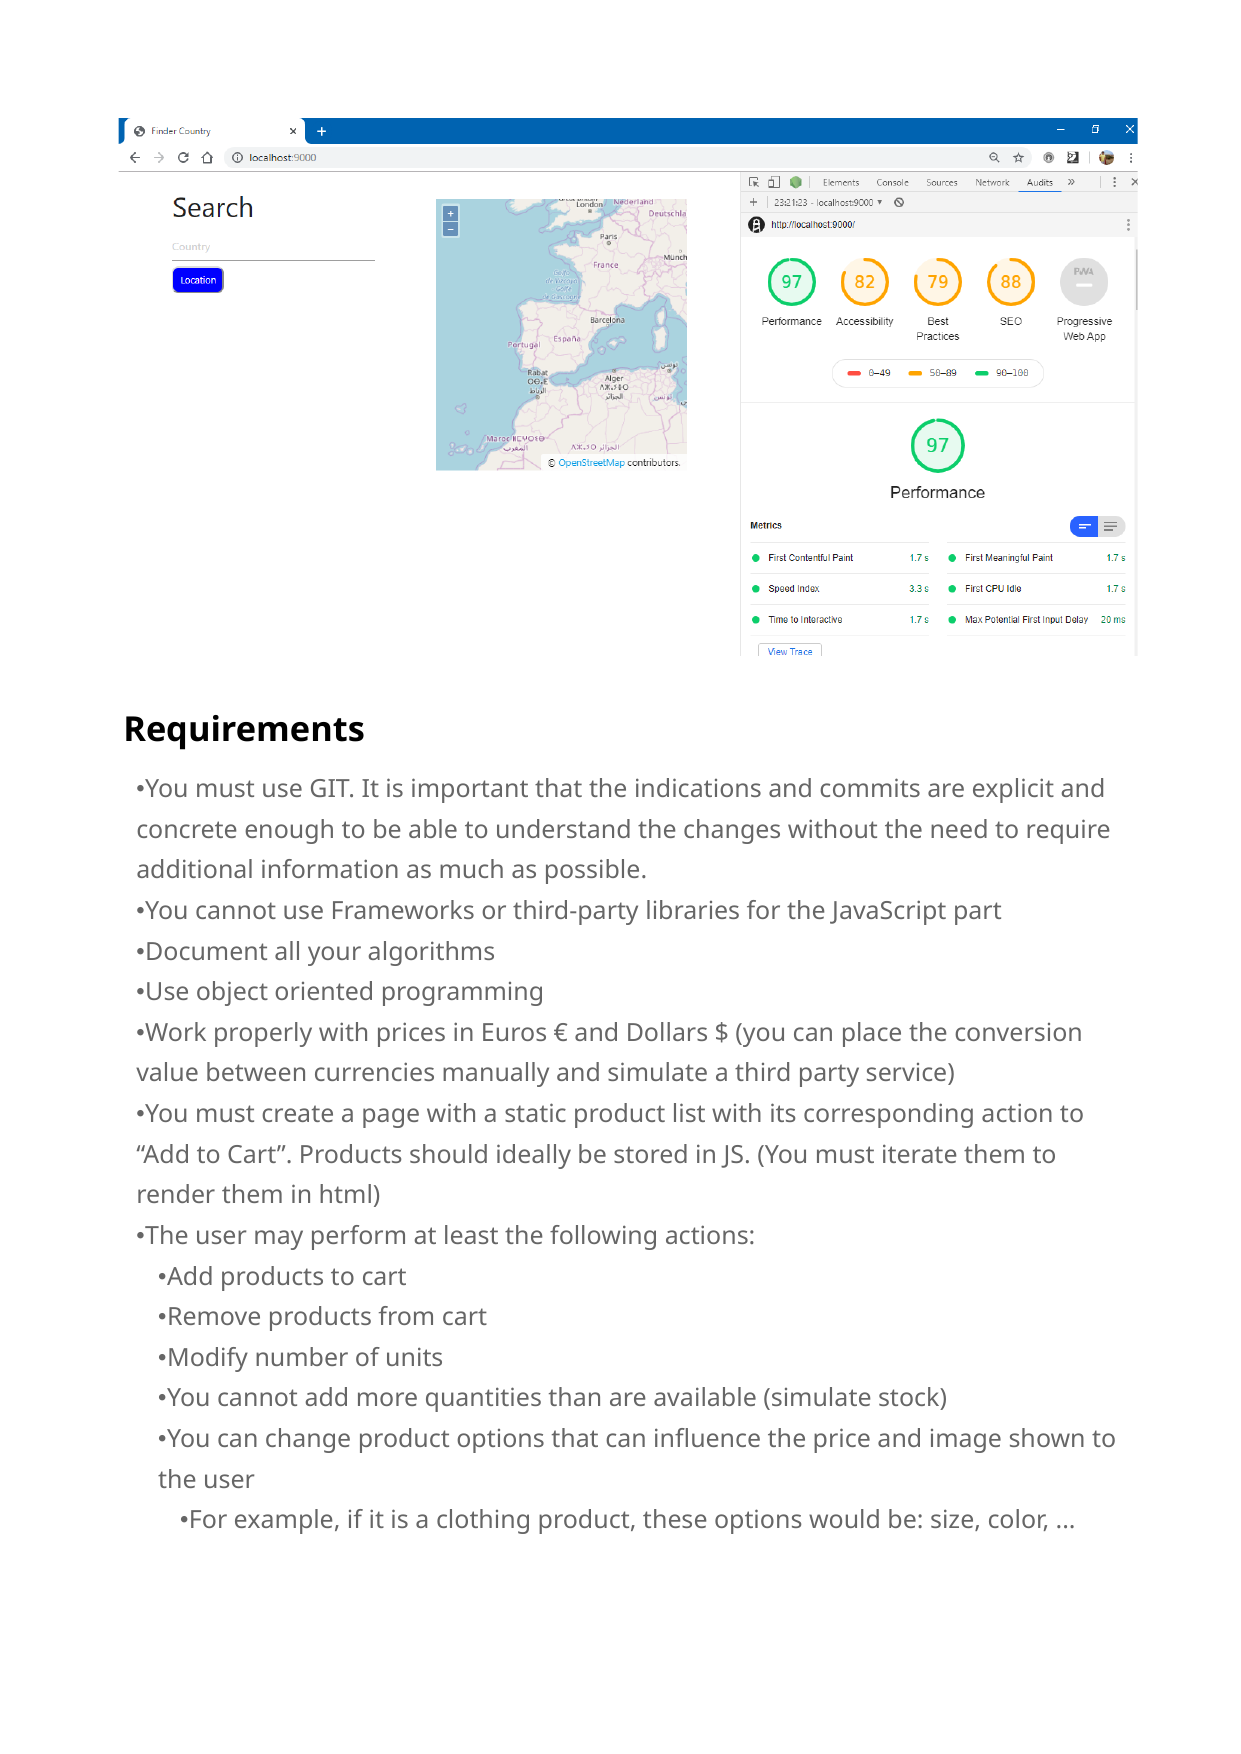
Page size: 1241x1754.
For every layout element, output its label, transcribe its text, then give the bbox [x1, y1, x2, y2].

list You must create a page with a static product list with its corresponding action to “Add to Cart”. Products should ideally be stored in JS. (You must iterate them to render them in html) [136, 1089, 1142, 1211]
list Add products to cart [158, 1252, 1142, 1292]
list Work properly with prices in Euros € and Dollars $ (you can place the conversion value between currencies manually and simulate a third party service) [136, 1008, 1142, 1089]
picture [118, 118, 1138, 656]
list You cannot use Frameworks or third-party libraries for the JavaScript part [136, 886, 1142, 927]
list Modify number of units [158, 1333, 1142, 1373]
list Document all your algorithms [136, 927, 1142, 967]
list Remove products from cart [158, 1292, 1142, 1333]
list For example, if it is a clothing product, these options would be: size, color, ... [180, 1495, 1142, 1536]
list You cannot add more quantities than are available (simulate stock) [158, 1373, 1142, 1414]
list The user may perform at least the following actions: [136, 1211, 1142, 1252]
list You must use GIT. It is important that the indications and commits are explicit and concrete enough to be able to understand the changes without the need to require additional information as much as possible. [136, 764, 1142, 886]
subtitle Requirements [114, 705, 1142, 752]
list Use object oriented programming [136, 967, 1142, 1008]
list You can change product options that can influence the price and image shown to the user [158, 1414, 1142, 1495]
